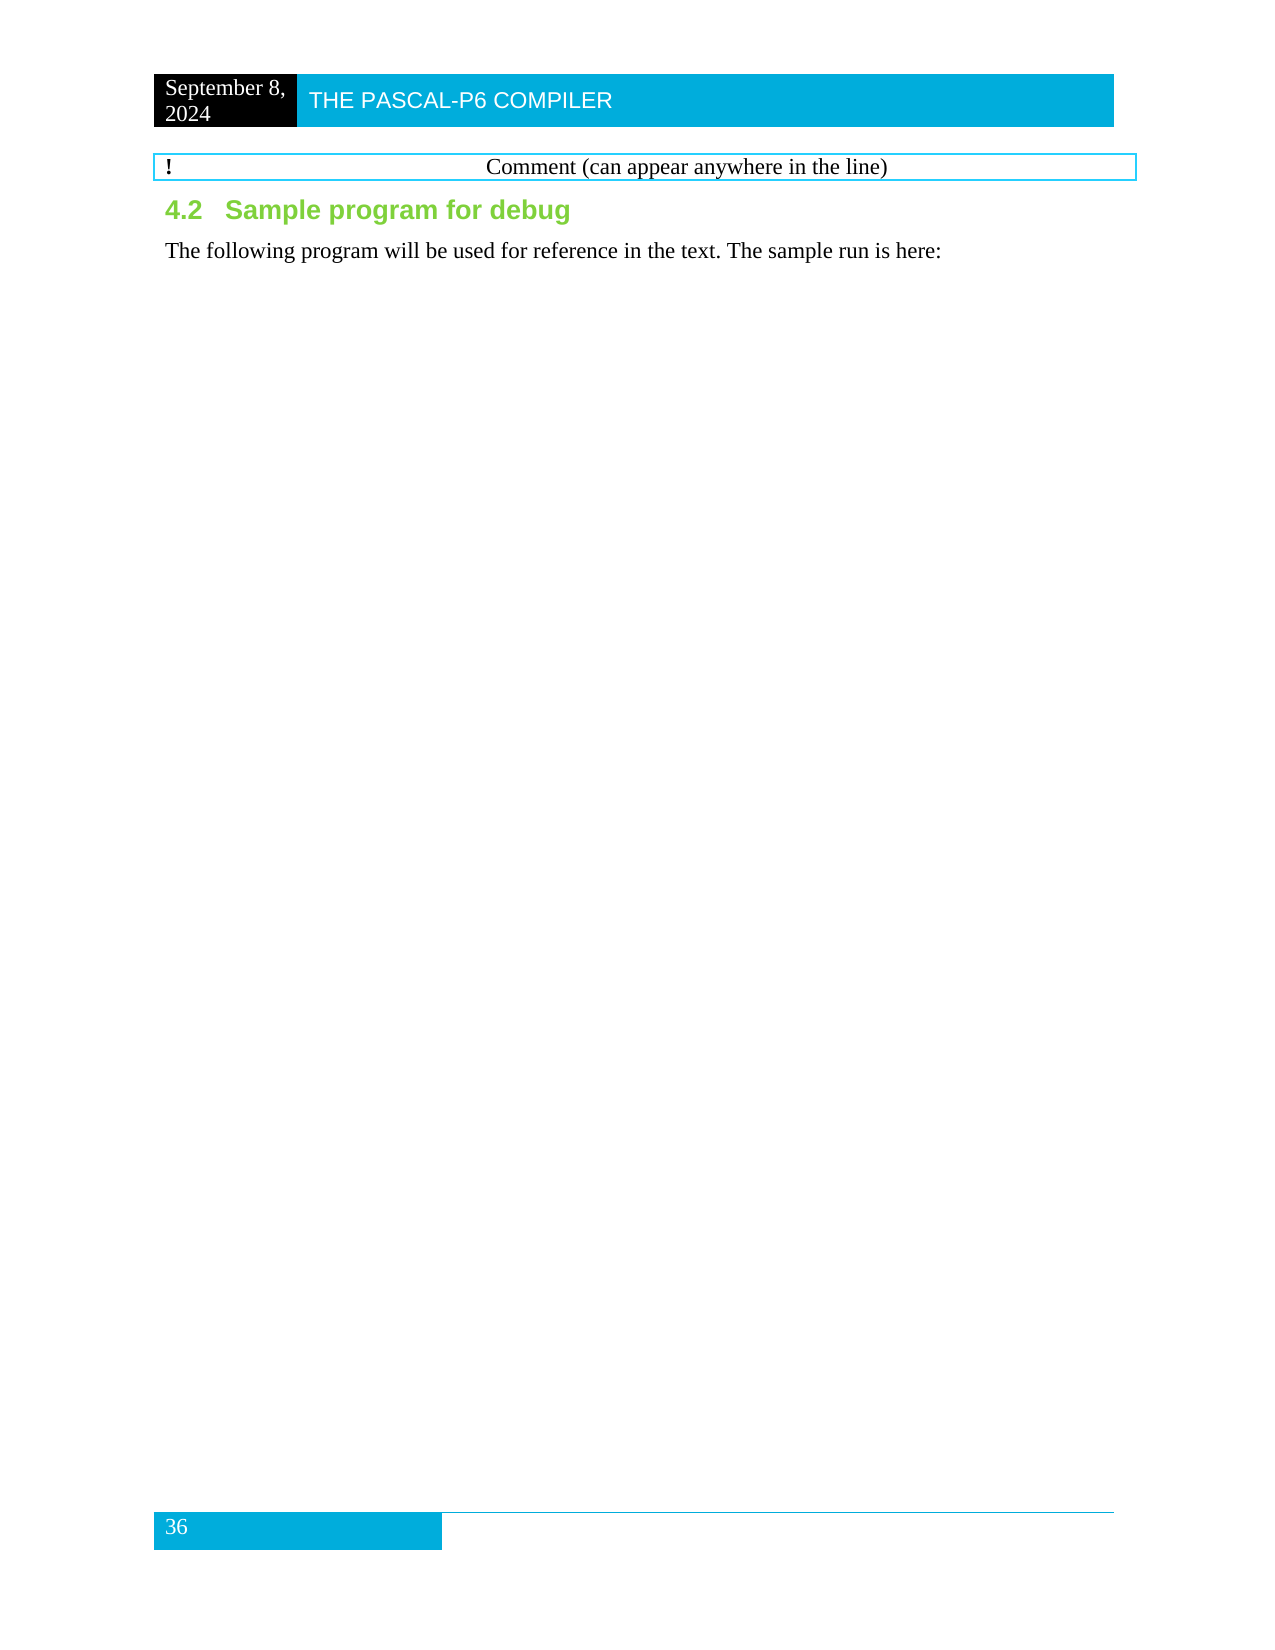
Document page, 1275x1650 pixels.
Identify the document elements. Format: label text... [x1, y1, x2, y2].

subtitle Sample program for debug [165, 194, 1125, 225]
text The following program will be used for reference in the text. The sample run is here: [165, 238, 1125, 264]
table_cell [343, 155, 474, 179]
table_cell ! [155, 155, 342, 179]
table_cell Comment (can appear anywhere in the line) [475, 155, 1135, 179]
